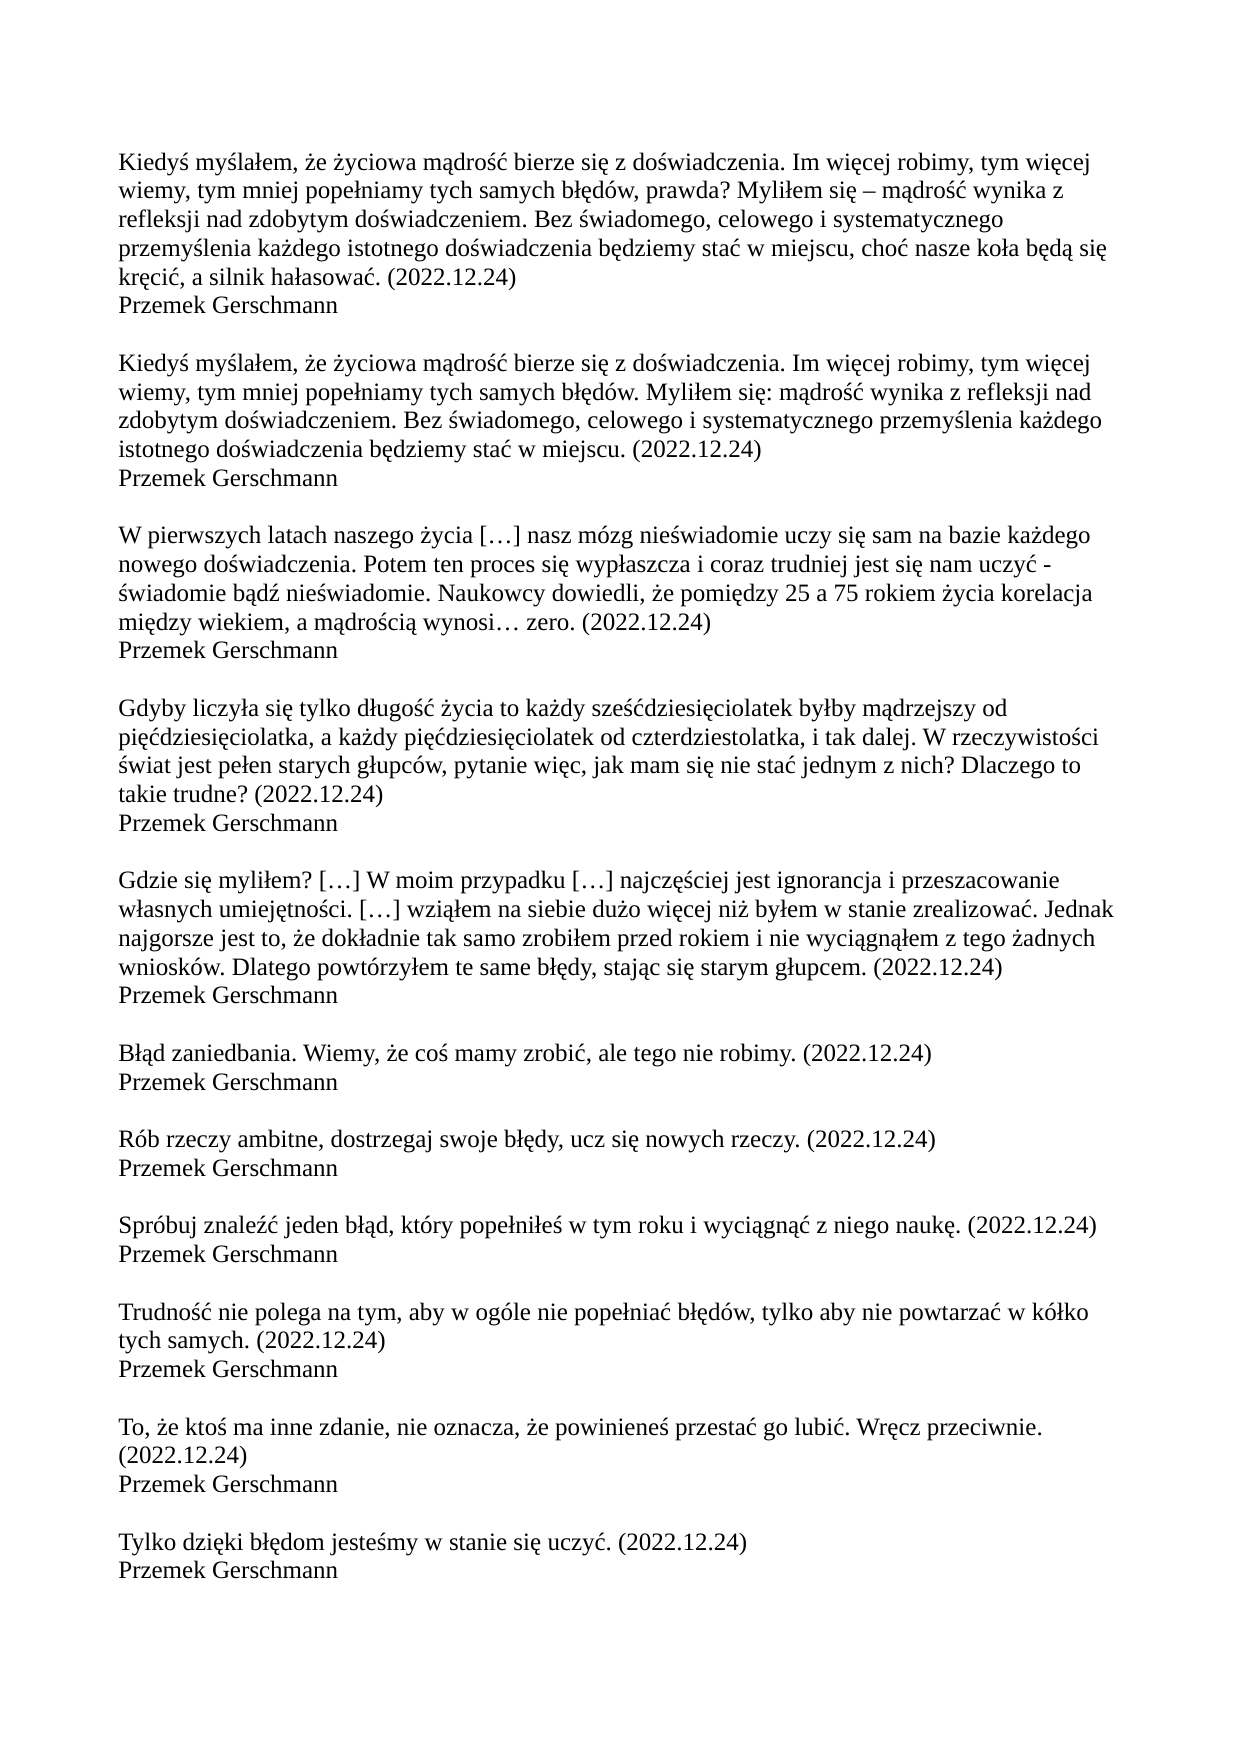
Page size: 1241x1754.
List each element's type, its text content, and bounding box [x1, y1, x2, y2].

text Przemek Gerschmann [118, 808, 1122, 837]
text Przemek Gerschmann [118, 1469, 1122, 1498]
text To, że ktoś ma inne zdanie, nie oznacza, że powinieneś przestać go lubić. Wręcz przeciwnie. (2022.12.24) [118, 1412, 1122, 1469]
text Błąd zaniedbania. Wiemy, że coś mamy zrobić, ale tego nie robimy. (2022.12.24) [118, 1038, 1122, 1067]
text Przemek Gerschmann [118, 463, 1122, 492]
text W pierwszych latach naszego życia […] nasz mózg nieświadomie uczy się sam na bazie każdego nowego doświadczenia. Potem ten proces się wypłaszcza i coraz trudniej jest się nam uczyć - świadomie bądź nieświadomie. Naukowcy dowiedli, że pomiędzy 25 a 75 rokiem życia korelacja między wiekiem, a mądrością wynosi… zero. (2022.12.24) [118, 521, 1122, 636]
text Przemek Gerschmann [118, 636, 1122, 664]
text Przemek Gerschmann [118, 981, 1122, 1009]
text Przemek Gerschmann [118, 1556, 1122, 1584]
text Przemek Gerschmann [118, 1153, 1122, 1182]
text Gdyby liczyła się tylko długość życia to każdy sześćdziesięciolatek byłby mądrzejszy od pięćdziesięciolatka, a każdy pięćdziesięciolatek od czterdziestolatka, i tak dalej. W rzeczywistości świat jest pełen starych głupców, pytanie więc, jak mam się nie stać jednym z nich? Dlaczego to takie trudne? (2022.12.24) [118, 693, 1122, 808]
text Przemek Gerschmann [118, 1067, 1122, 1096]
text Przemek Gerschmann [118, 1354, 1122, 1383]
text Kiedyś myślałem, że życiowa mądrość bierze się z doświadczenia. Im więcej robimy, tym więcej wiemy, tym mniej popełniamy tych samych błędów, prawda? Myliłem się – mądrość wynika z refleksji nad zdobytym doświadczeniem. Bez świadomego, celowego i systematycznego przemyślenia każdego istotnego doświadczenia będziemy stać w miejscu, choć nasze koła będą się kręcić, a silnik hałasować. (2022.12.24) [118, 147, 1122, 291]
text Spróbuj znaleźć jeden błąd, który popełniłeś w tym roku i wyciągnąć z niego naukę. (2022.12.24) [118, 1211, 1122, 1239]
text Przemek Gerschmann [118, 1239, 1122, 1268]
text Rób rzeczy ambitne, dostrzegaj swoje błędy, ucz się nowych rzeczy. (2022.12.24) [118, 1124, 1122, 1153]
text Tylko dzięki błędom jesteśmy w stanie się uczyć. (2022.12.24) [118, 1527, 1122, 1556]
text Gdzie się myliłem? […] W moim przypadku […] najczęściej jest ignorancja i przeszacowanie własnych umiejętności. […] wziąłem na siebie dużo więcej niż byłem w stanie zrealizować. Jednak najgorsze jest to, że dokładnie tak samo zrobiłem przed rokiem i nie wyciągnąłem z tego żadnych wniosków. Dlatego powtórzyłem te same błędy, stając się starym głupcem. (2022.12.24) [118, 866, 1122, 981]
text Przemek Gerschmann [118, 291, 1122, 319]
text Kiedyś myślałem, że życiowa mądrość bierze się z doświadczenia. Im więcej robimy, tym więcej wiemy, tym mniej popełniamy tych samych błędów. Myliłem się: mądrość wynika z refleksji nad zdobytym doświadczeniem. Bez świadomego, celowego i systematycznego przemyślenia każdego istotnego doświadczenia będziemy stać w miejscu. (2022.12.24) [118, 348, 1122, 463]
text Trudność nie polega na tym, aby w ogóle nie popełniać błędów, tylko aby nie powtarzać w kółko tych samych. (2022.12.24) [118, 1297, 1122, 1354]
